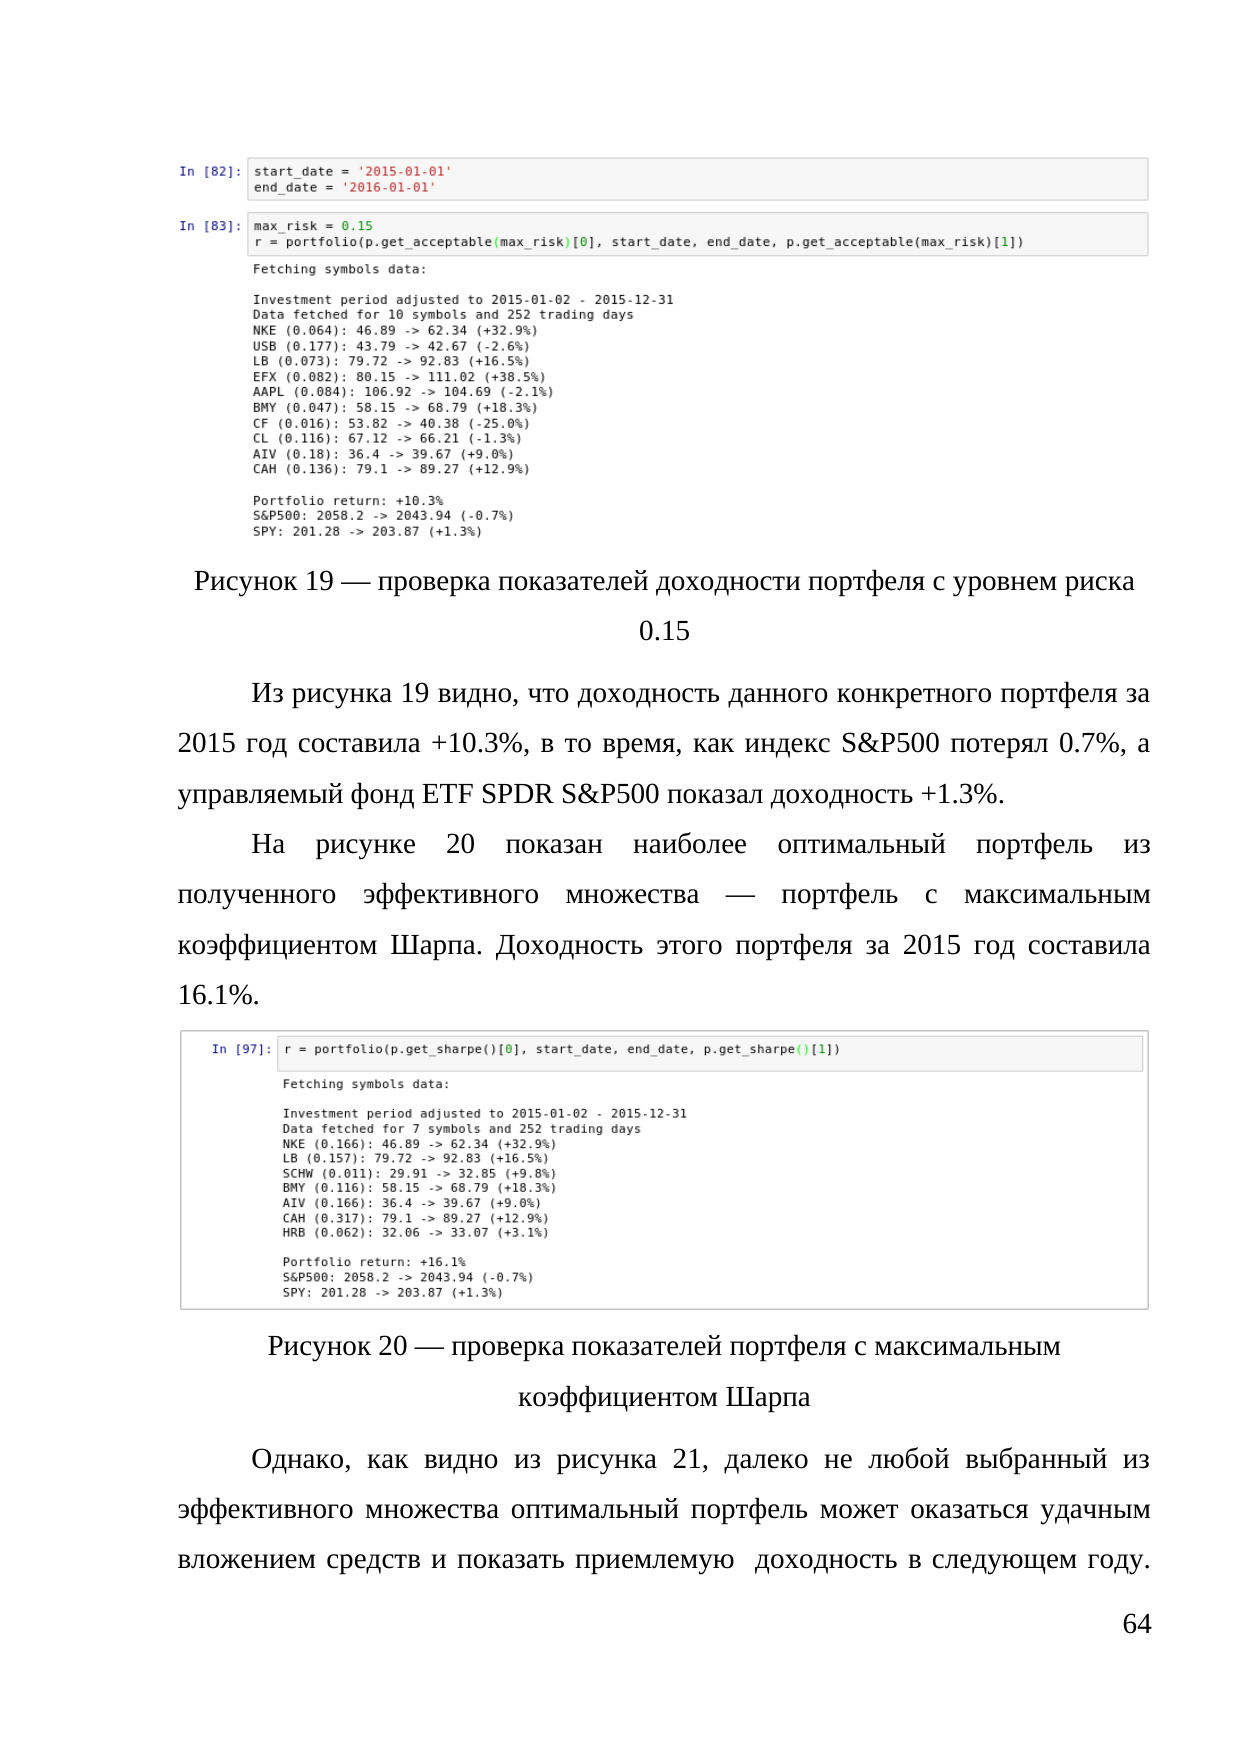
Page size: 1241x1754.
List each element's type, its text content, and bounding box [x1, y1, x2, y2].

text Из рисунка 19 видно, что доходность данного конкретного портфеля за 2015 год составила +10.3%, в то время, как индекс S&P500 потерял 0.7%, а управляемый фонд ETF SPDR S&P500 показал доходность +1.3%. [177, 675, 1152, 809]
picture [177, 1027, 1152, 1312]
text Однако, как видно из рисунка 21, далеко не любой выбранный из эффективного множества оптимальный портфель может оказаться удачным вложением средств и показать приемлемую доходность в следующем году. [177, 1441, 1152, 1575]
text Рисунок 20 — проверка показателей портфеля с максимальным коэффициентом Шарпа [177, 1312, 1152, 1412]
text На рисунке 20 показан наиболее оптимальный портфель из полученного эффективного множества — портфель с максимальным коэффициентом Шарпа. Доходность этого портфеля за 2015 год составила 16.1%. [177, 826, 1152, 1011]
picture [177, 153, 1152, 546]
text Рисунок 19 — проверка показателей доходности портфеля с уровнем риска 0.15 [177, 546, 1152, 647]
